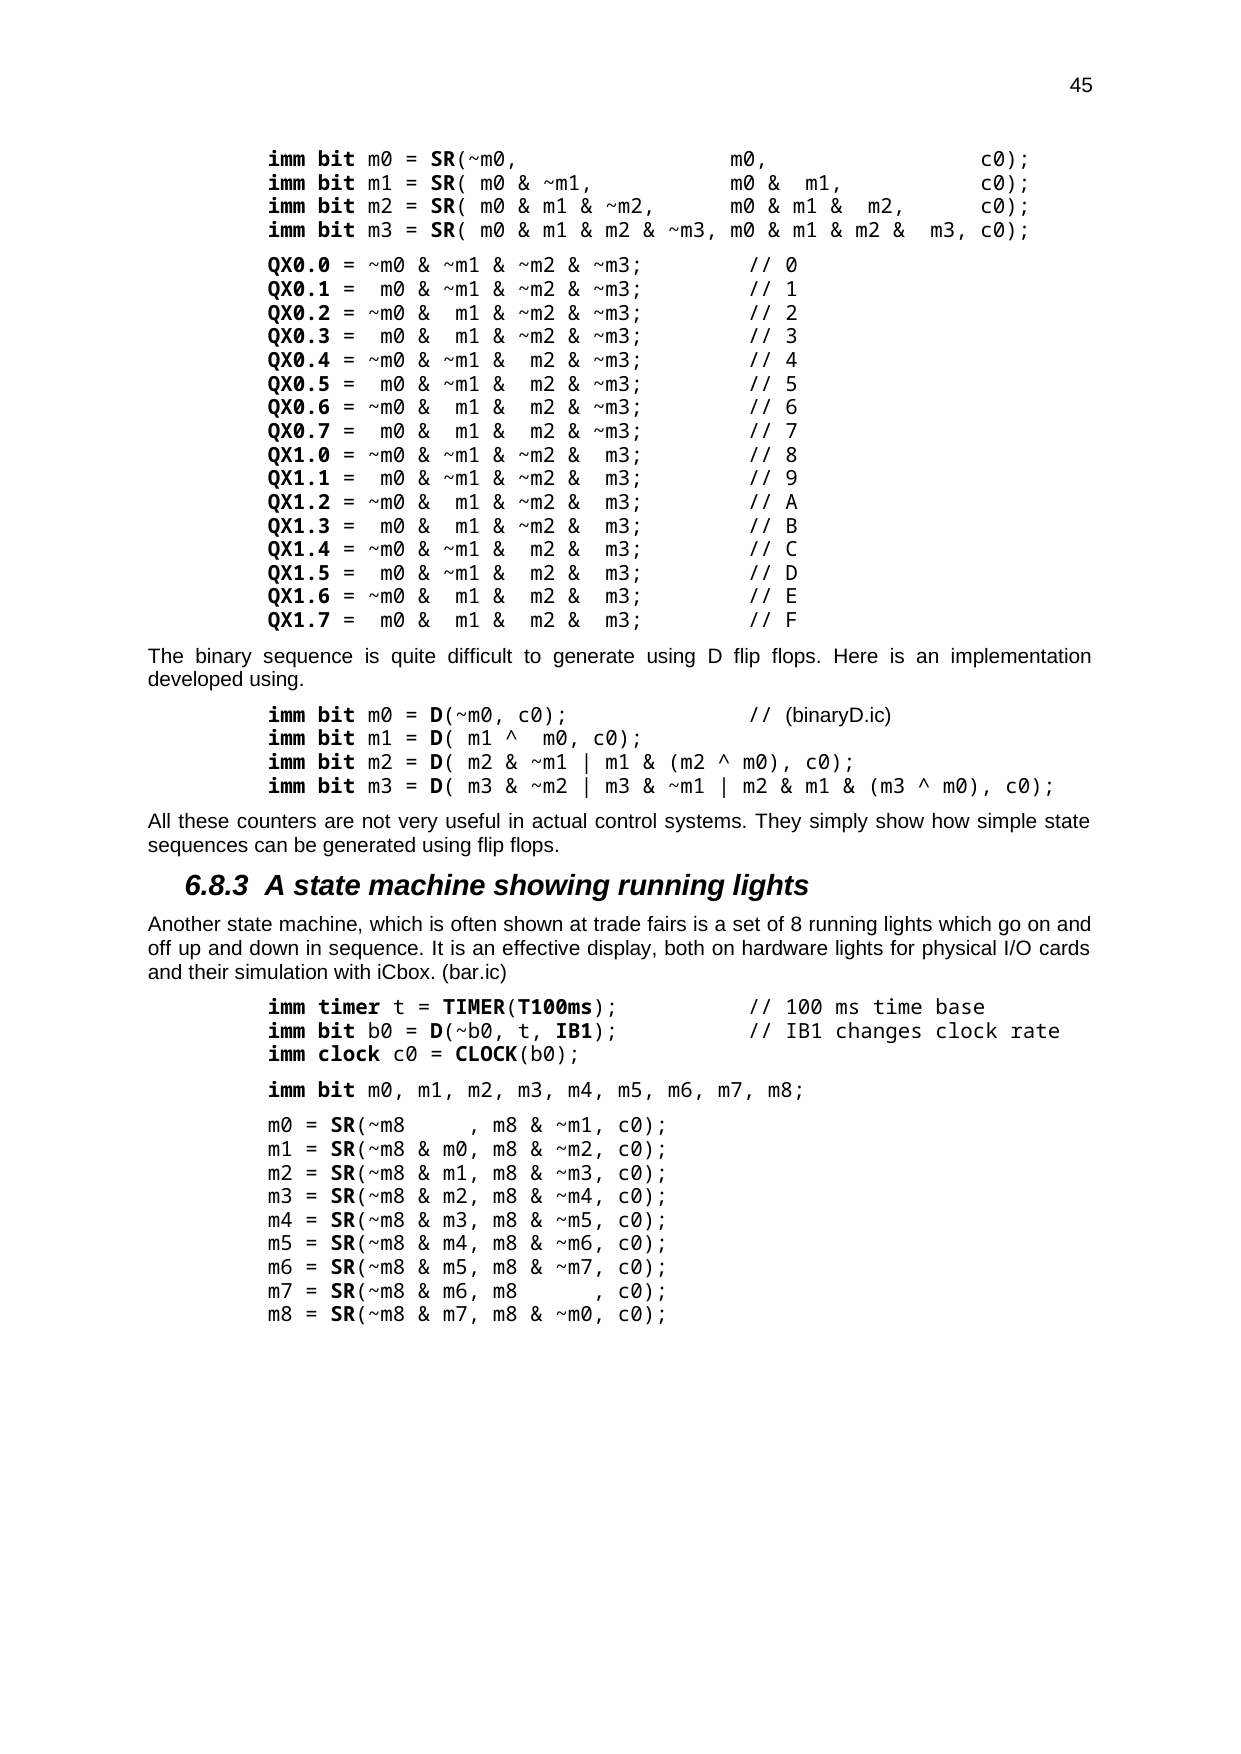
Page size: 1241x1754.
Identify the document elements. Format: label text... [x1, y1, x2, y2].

text QX0.0 = ~m0 & ~m1 & ~m2 & ~m3; // 0 QX0.1 = m0 & ~m1 & ~m2 & ~m3; // 1 QX0.2 = ~m0 & m1 & ~m2 & ~m3; // 2 QX0.3 = m0 & m1 & ~m2 & ~m3; // 3 QX0.4 = ~m0 & ~m1 & m2 & ~m3; // 4 QX0.5 = m0 & ~m1 & m2 & ~m3; // 5 QX0.6 = ~m0 & m1 & m2 & ~m3; // 6 QX0.7 = m0 & m1 & m2 & ~m3; // 7 QX1.0 = ~m0 & ~m1 & ~m2 & m3; // 8 QX1.1 = m0 & ~m1 & ~m2 & m3; // 9 QX1.2 = ~m0 & m1 & ~m2 & m3; // A QX1.3 = m0 & m1 & ~m2 & m3; // B QX1.4 = ~m0 & ~m1 & m2 & m3; // C QX1.5 = m0 & ~m1 & m2 & m3; // D QX1.6 = ~m0 & m1 & m2 & m3; // E QX1.7 = m0 & m1 & m2 & m3; // F [268, 254, 1092, 632]
text imm timer t = TIMER(T100ms); // 100 ms time base imm bit b0 = D(~b0, t, IB1); // IB1 changes clock rate imm clock c0 = CLOCK(b0); [268, 996, 1092, 1067]
subtitle A state machine showing running lights [184, 869, 1092, 901]
text The binary sequence is quite difficult to generate using D flip flops. Here is an implementation developed using. [148, 644, 1092, 691]
text All these counters are not very useful in actual control systems. They simply show how simple state sequences can be generated using flip flops. [148, 809, 1092, 857]
text imm bit m0, m1, m2, m3, m4, m5, m6, m7, m8; [268, 1078, 1092, 1102]
text Another state machine, which is often shown at trade fairs is a set of 8 running lights which go on and off up and down in sequence. It is an effective display, both on hardware lights for physical I/O cards and their simulation with iCbox. (bar.ic) [148, 913, 1092, 984]
text imm bit m0 = SR(~m0, m0, c0); imm bit m1 = SR( m0 & ~m1, m0 & m1, c0); imm bit m2 = SR( m0 & m1 & ~m2, m0 & m1 & m2, c0); imm bit m3 = SR( m0 & m1 & m2 & ~m3, m0 & m1 & m2 & m3, c0); [268, 148, 1092, 242]
text imm bit m0 = D(~m0, c0); // (binaryD.ic) imm bit m1 = D( m1 ^ m0, c0); imm bit m2 = D( m2 & ~m1 | m1 & (m2 ^ m0), c0); imm bit m3 = D( m3 & ~m2 | m3 & ~m1 | m2 & m1 & (m3 ^ m0), c0); [268, 703, 1092, 798]
text m0 = SR(~m8 , m8 & ~m1, c0); m1 = SR(~m8 & m0, m8 & ~m2, c0); m2 = SR(~m8 & m1, m8 & ~m3, c0); m3 = SR(~m8 & m2, m8 & ~m4, c0); m4 = SR(~m8 & m3, m8 & ~m5, c0); m5 = SR(~m8 & m4, m8 & ~m6, c0); m6 = SR(~m8 & m5, m8 & ~m7, c0); m7 = SR(~m8 & m6, m8 , c0); m8 = SR(~m8 & m7, m8 & ~m0, c0); [268, 1114, 1092, 1327]
